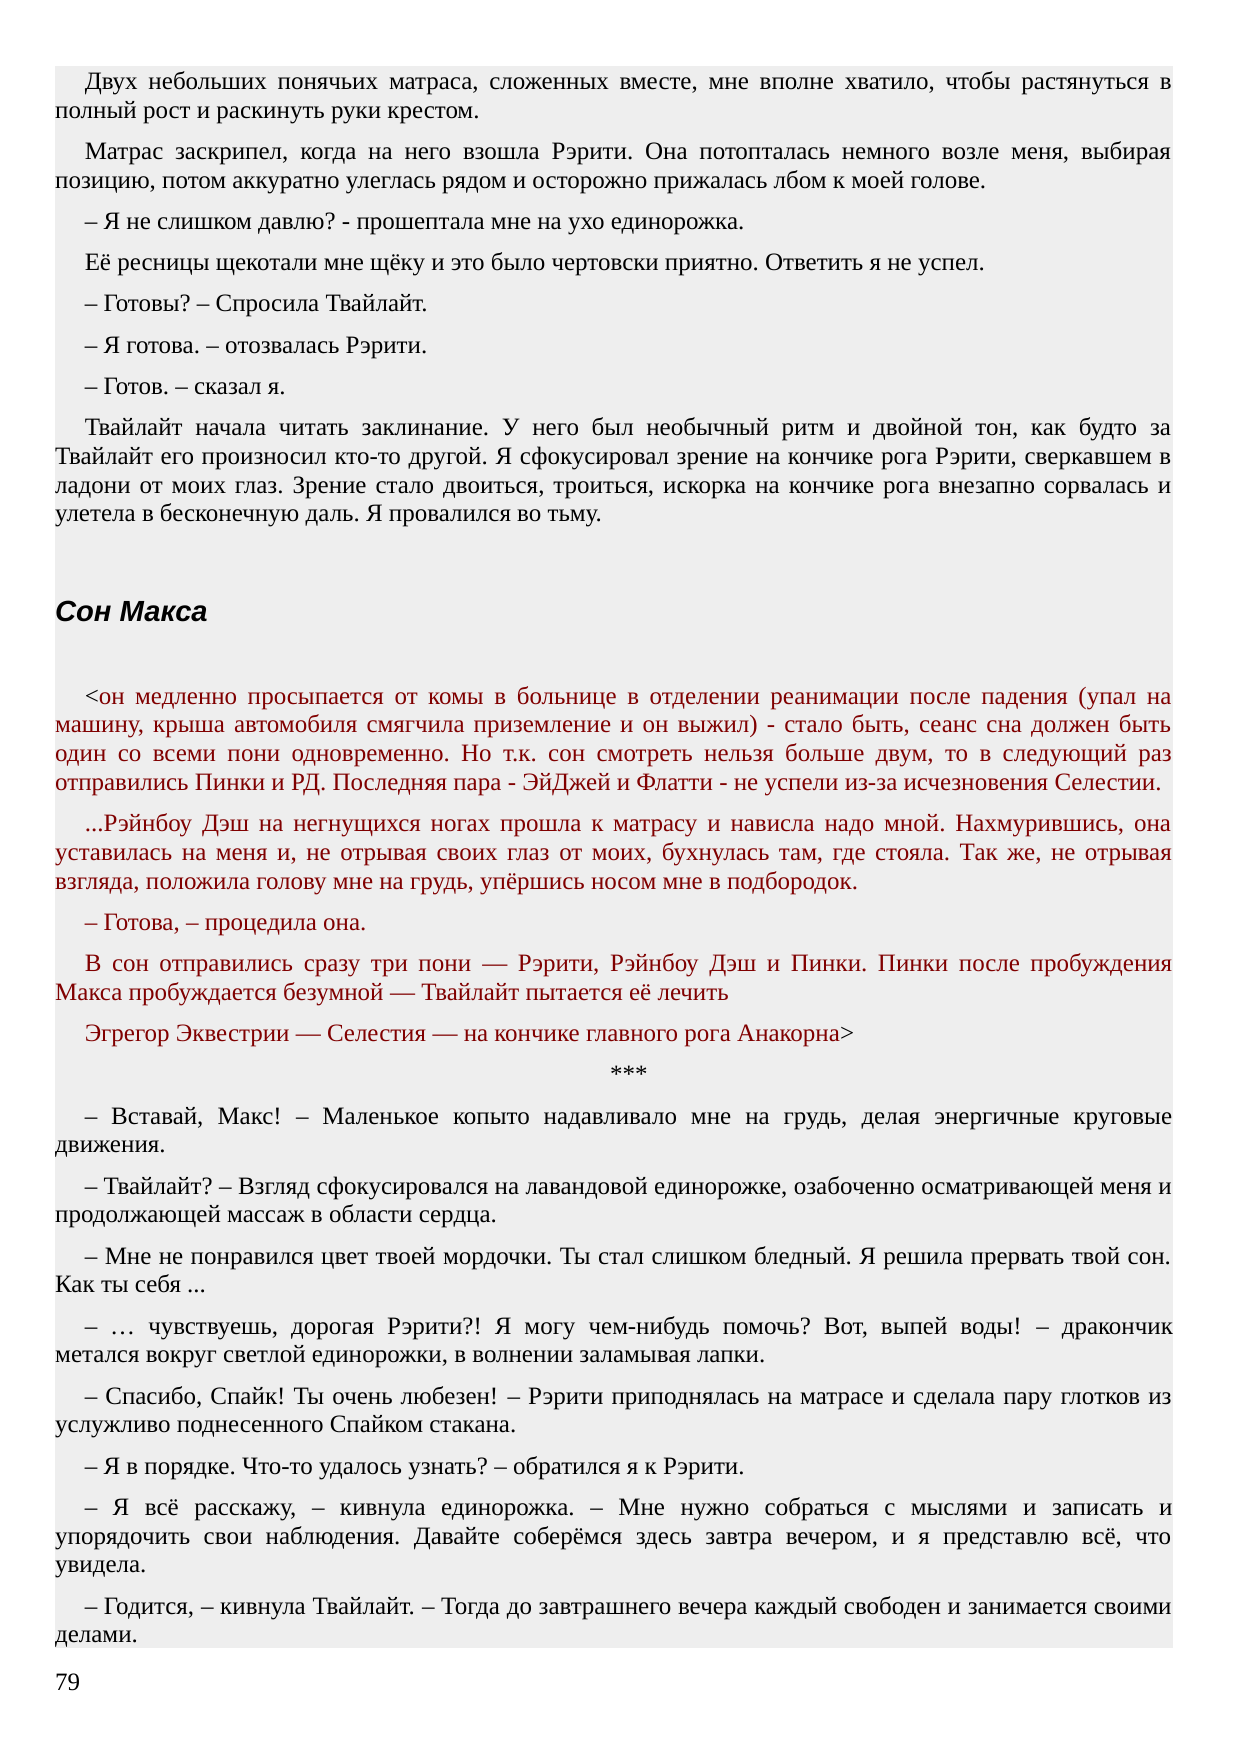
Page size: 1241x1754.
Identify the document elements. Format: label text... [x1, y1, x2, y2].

text – … чувствуешь, дорогая Рэрити?! Я могу чем-нибудь помочь? Вот, выпей воды! – дракончик метался вокруг светлой единорожки, в волнении заламывая лапки. [55, 1311, 1173, 1368]
text – Годится, – кивнула Твайлайт. – Тогда до завтрашнего вечера каждый свободен и занимается своими делами. [55, 1591, 1173, 1648]
text – Я всё расскажу, – кивнула единорожка. – Мне нужно собраться с мыслями и записать и упорядочить свои наблюдения. Давайте соберёмся здесь завтра вечером, и я представлю всё, что увидела. [55, 1492, 1173, 1578]
text – Готова, – процедила она. [55, 907, 1173, 936]
text ...Рэйнбоу Дэш на негнущихся ногах прошла к матрасу и нависла надо мной. Нахмурившись, она уставилась на меня и, не отрывая своих глаз от моих, бухнулась там, где стояла. Так же, не отрывая взгляда, положила голову мне на грудь, упёршись носом мне в подбородок. [55, 808, 1173, 894]
text – Готов. – сказал я. [55, 371, 1173, 400]
text – Твайлайт? – Взгляд сфокусировался на лавандовой единорожке, озабоченно осматривающей меня и продолжающей массаж в области сердца. [55, 1171, 1173, 1228]
text Её ресницы щекотали мне щёку и это было чертовски приятно. Ответить я не успел. [55, 247, 1173, 276]
text – Вставай, Макс! – Маленькое копыто надавливало мне на грудь, делая энергичные круговые движения. [55, 1101, 1173, 1158]
text В сон отправились сразу три пони — Рэрити, Рэйнбоу Дэш и Пинки. Пинки после пробуждения Макса пробуждается безумной — Твайлайт пытается её лечить [55, 948, 1173, 1006]
text – Я не слишком давлю? - прошептала мне на ухо единорожка. [55, 206, 1173, 235]
text – Спасибо, Спайк! Ты очень любезен! – Рэрити приподнялась на матрасе и сделала пару глотков из услужливо поднесенного Спайком стакана. [55, 1381, 1173, 1438]
text <он медленно просыпается от комы в больнице в отделении реанимации после падения (упал на машину, крыша автомобиля смягчила приземление и он выжил) - стало быть, сеанс сна должен быть один со всеми пони одновременно. Но т.к. сон смотреть нельзя больше двум, то в следующий раз отправились Пинки и РД. Последняя пара - ЭйДжей и Флатти - не успели из-за исчезновения Селестии. [55, 681, 1173, 796]
text Эгрегор Эквестрии — Селестия — на кончике главного рога Анакорна> [55, 1018, 1173, 1047]
text Матрас заскрипел, когда на него взошла Рэрити. Она потопталась немного возле меня, выбирая позицию, потом аккуратно улеглась рядом и осторожно прижалась лбом к моей голове. [55, 136, 1173, 193]
text – Готовы? – Спросила Твайлайт. [55, 288, 1173, 317]
text Двух небольших понячьих матраса, сложенных вместе, мне вполне хватило, чтобы растянуться в полный рост и раскинуть руки крестом. [55, 66, 1173, 123]
subtitle Сон Макса [55, 593, 1173, 627]
text – Мне не понравился цвет твоей мордочки. Ты стал слишком бледный. Я решила прервать твой сон. Как ты себя ... [55, 1241, 1173, 1298]
text Твайлайт начала читать заклинание. У него был необычный ритм и двойной тон, как будто за Твайлайт его произносил кто-то другой. Я сфокусировал зрение на кончике рога Рэрити, сверкавшем в ладони от моих глаз. Зрение стало двоиться, троиться, искорка на кончике рога внезапно сорвалась и улетела в бесконечную даль. Я провалился во тьму. [55, 412, 1173, 527]
text – Я в порядке. Что-то удалось узнать? – обратился я к Рэрити. [55, 1451, 1173, 1479]
text – Я готова. – отозвалась Рэрити. [55, 330, 1173, 358]
text *** [55, 1059, 1173, 1088]
